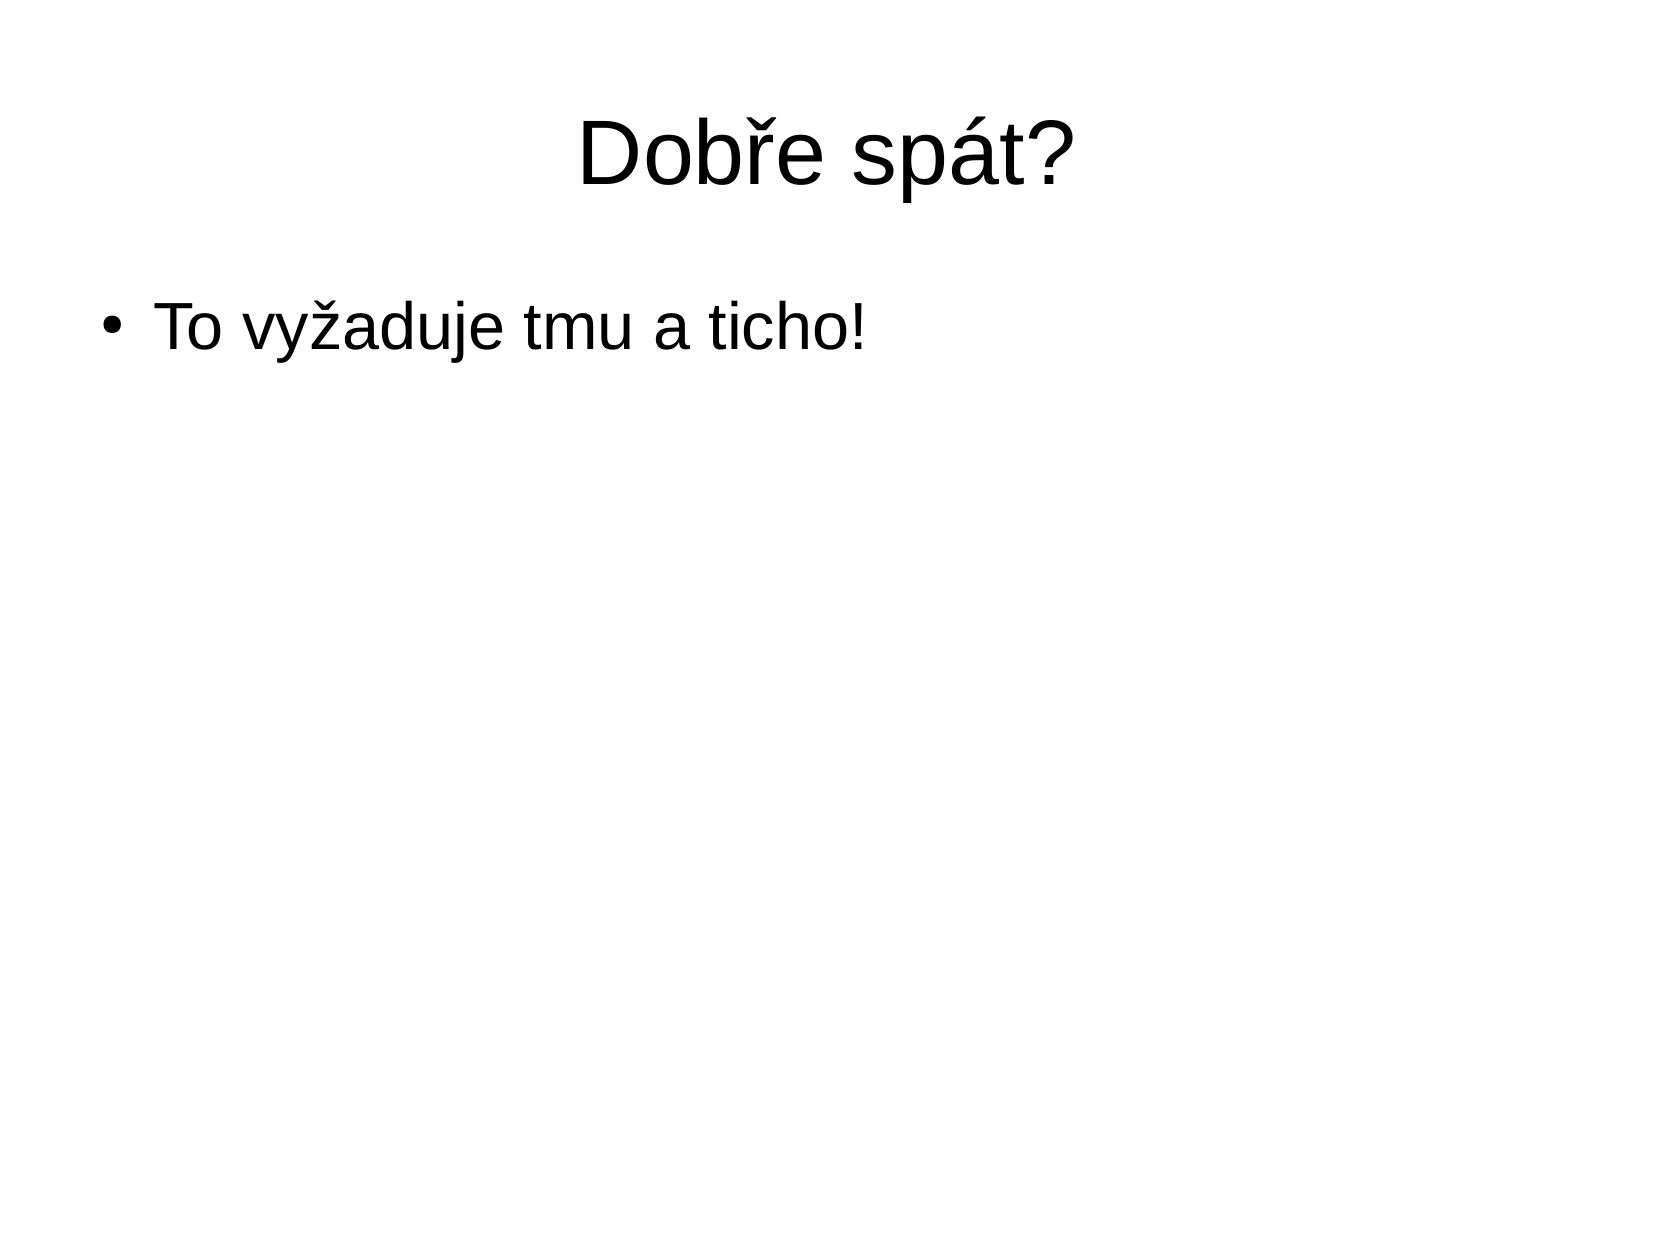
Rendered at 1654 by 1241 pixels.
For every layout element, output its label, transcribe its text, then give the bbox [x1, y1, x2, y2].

list To vyžaduje tmu a ticho! [82, 289, 1571, 1108]
title Dobře spát? [82, 23, 1571, 283]
